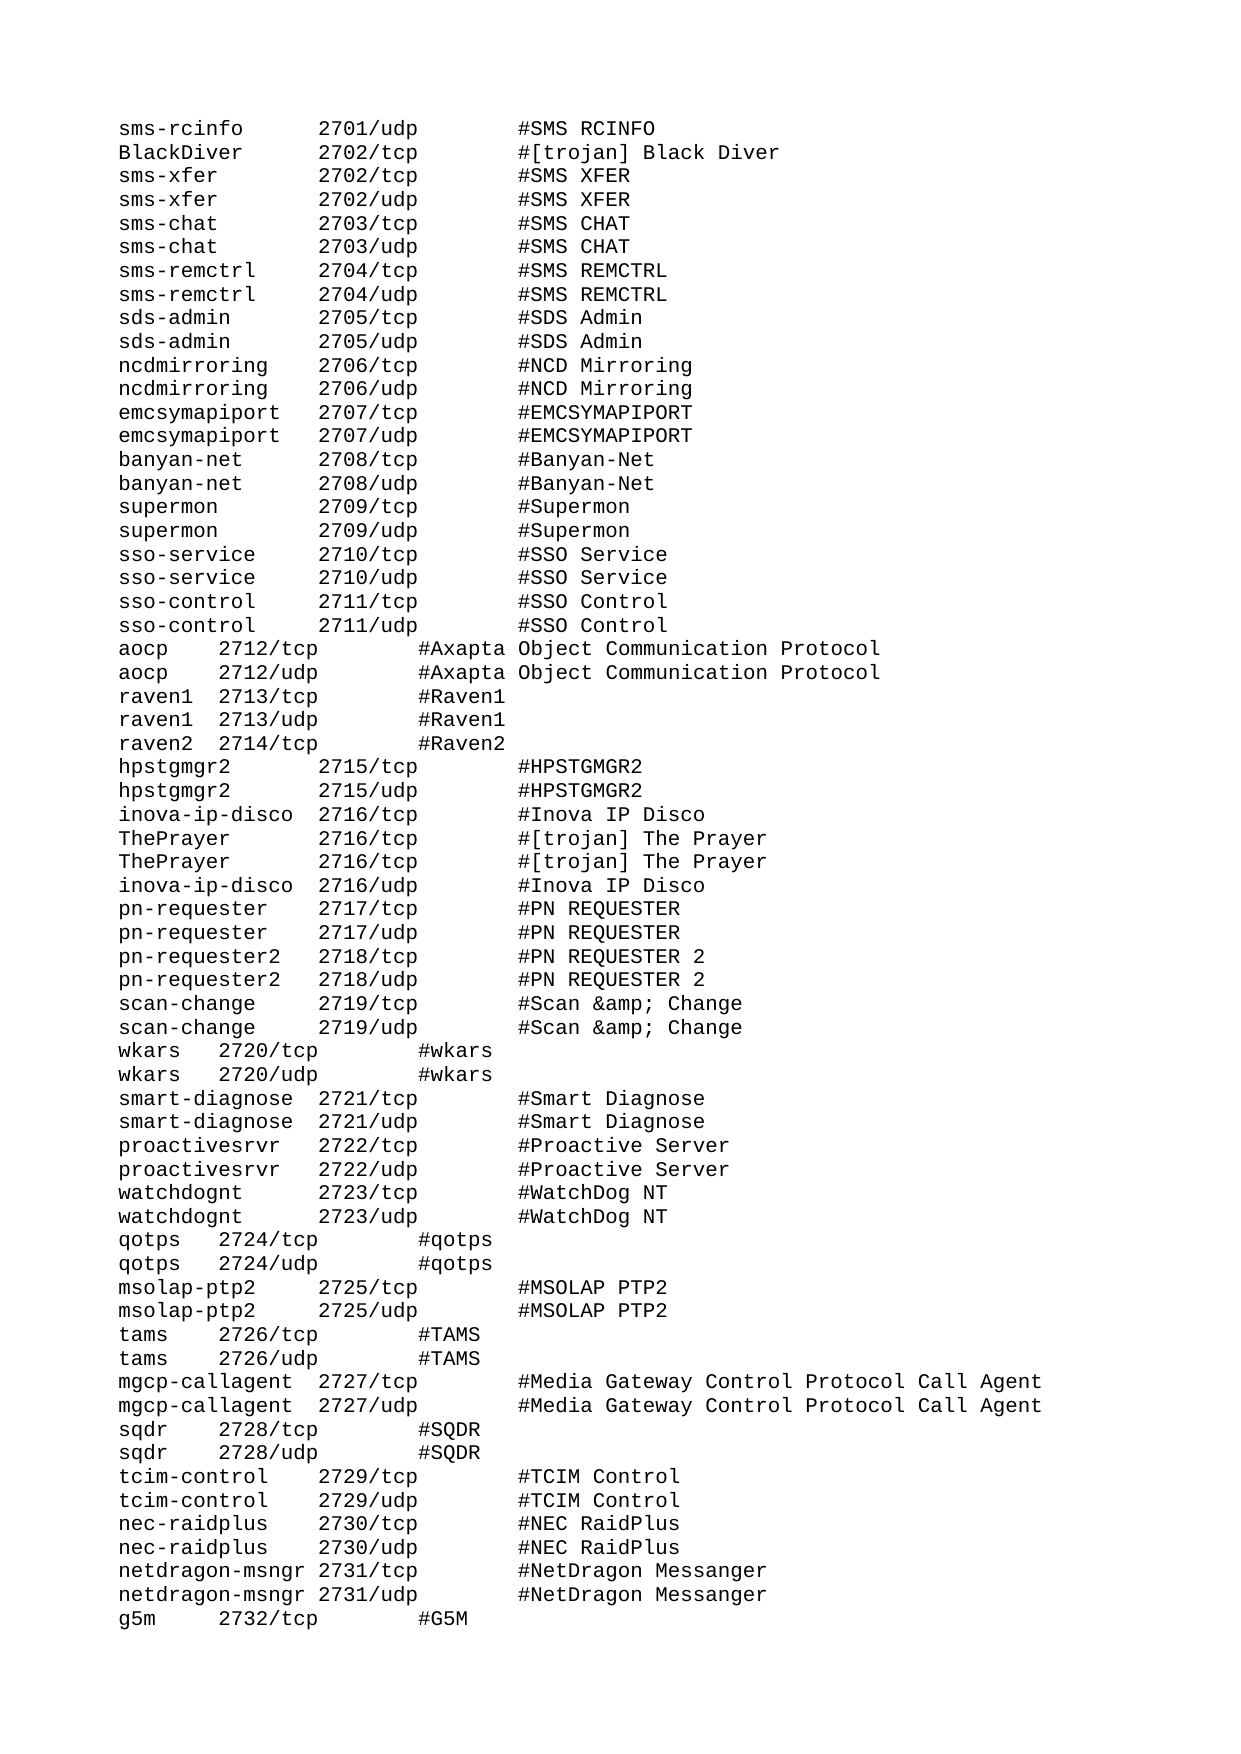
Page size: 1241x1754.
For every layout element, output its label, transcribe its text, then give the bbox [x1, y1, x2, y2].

text inova-ip-disco 2716/udp #Inova IP Disco [118, 875, 1122, 898]
text sms-chat 2703/tcp #SMS CHAT [118, 213, 1122, 236]
text nec-raidplus 2730/udp #NEC RaidPlus [118, 1537, 1122, 1561]
text mgcp-callagent 2727/tcp #Media Gateway Control Protocol Call Agent [118, 1371, 1122, 1395]
text proactivesrvr 2722/udp #Proactive Server [118, 1158, 1122, 1182]
text sso-service 2710/udp #SSO Service [118, 567, 1122, 591]
text pn-requester2 2718/tcp #PN REQUESTER 2 [118, 946, 1122, 969]
text netdragon-msngr 2731/tcp #NetDragon Messanger [118, 1561, 1122, 1584]
text sms-remctrl 2704/udp #SMS REMCTRL [118, 284, 1122, 307]
text watchdognt 2723/tcp #WatchDog NT [118, 1182, 1122, 1206]
text sqdr 2728/tcp #SQDR [118, 1419, 1122, 1442]
text tams 2726/udp #TAMS [118, 1348, 1122, 1371]
text watchdognt 2723/udp #WatchDog NT [118, 1206, 1122, 1229]
text sms-xfer 2702/tcp #SMS XFER [118, 165, 1122, 189]
text ncdmirroring 2706/udp #NCD Mirroring [118, 378, 1122, 402]
text raven1 2713/udp #Raven1 [118, 709, 1122, 733]
text qotps 2724/tcp #qotps [118, 1229, 1122, 1253]
text sds-admin 2705/tcp #SDS Admin [118, 307, 1122, 331]
text sms-remctrl 2704/tcp #SMS REMCTRL [118, 260, 1122, 284]
text tcim-control 2729/udp #TCIM Control [118, 1489, 1122, 1513]
text ThePrayer 2716/tcp #[trojan] The Prayer [118, 851, 1122, 875]
text sqdr 2728/udp #SQDR [118, 1442, 1122, 1466]
text raven1 2713/tcp #Raven1 [118, 686, 1122, 709]
text sso-service 2710/tcp #SSO Service [118, 544, 1122, 567]
text pn-requester 2717/udp #PN REQUESTER [118, 922, 1122, 946]
text sms-rcinfo 2701/udp #SMS RCINFO [118, 118, 1122, 142]
text wkars 2720/tcp #wkars [118, 1040, 1122, 1064]
text scan-change 2719/tcp #Scan &amp; Change [118, 993, 1122, 1017]
text sms-chat 2703/udp #SMS CHAT [118, 236, 1122, 260]
text proactivesrvr 2722/tcp #Proactive Server [118, 1135, 1122, 1158]
text supermon 2709/udp #Supermon [118, 520, 1122, 544]
text banyan-net 2708/udp #Banyan-Net [118, 473, 1122, 496]
text ThePrayer 2716/tcp #[trojan] The Prayer [118, 827, 1122, 851]
text raven2 2714/tcp #Raven2 [118, 733, 1122, 757]
text smart-diagnose 2721/tcp #Smart Diagnose [118, 1088, 1122, 1111]
text hpstgmgr2 2715/tcp #HPSTGMGR2 [118, 757, 1122, 780]
text sds-admin 2705/udp #SDS Admin [118, 331, 1122, 354]
text g5m 2732/tcp #G5M [118, 1608, 1122, 1631]
text supermon 2709/tcp #Supermon [118, 496, 1122, 520]
text tcim-control 2729/tcp #TCIM Control [118, 1466, 1122, 1489]
text msolap-ptp2 2725/udp #MSOLAP PTP2 [118, 1300, 1122, 1324]
text sso-control 2711/tcp #SSO Control [118, 591, 1122, 615]
text scan-change 2719/udp #Scan &amp; Change [118, 1017, 1122, 1040]
text pn-requester 2717/tcp #PN REQUESTER [118, 898, 1122, 922]
text BlackDiver 2702/tcp #[trojan] Black Diver [118, 142, 1122, 165]
text nec-raidplus 2730/tcp #NEC RaidPlus [118, 1513, 1122, 1537]
text msolap-ptp2 2725/tcp #MSOLAP PTP2 [118, 1277, 1122, 1300]
text emcsymapiport 2707/tcp #EMCSYMAPIPORT [118, 402, 1122, 426]
text inova-ip-disco 2716/tcp #Inova IP Disco [118, 804, 1122, 827]
text emcsymapiport 2707/udp #EMCSYMAPIPORT [118, 426, 1122, 449]
text sso-control 2711/udp #SSO Control [118, 615, 1122, 638]
text wkars 2720/udp #wkars [118, 1064, 1122, 1088]
text banyan-net 2708/tcp #Banyan-Net [118, 449, 1122, 473]
text smart-diagnose 2721/udp #Smart Diagnose [118, 1111, 1122, 1135]
text ncdmirroring 2706/tcp #NCD Mirroring [118, 354, 1122, 378]
text aocp 2712/tcp #Axapta Object Communication Protocol [118, 638, 1122, 662]
text qotps 2724/udp #qotps [118, 1253, 1122, 1277]
text netdragon-msngr 2731/udp #NetDragon Messanger [118, 1584, 1122, 1608]
text tams 2726/tcp #TAMS [118, 1324, 1122, 1348]
text mgcp-callagent 2727/udp #Media Gateway Control Protocol Call Agent [118, 1395, 1122, 1419]
text pn-requester2 2718/udp #PN REQUESTER 2 [118, 969, 1122, 993]
text hpstgmgr2 2715/udp #HPSTGMGR2 [118, 780, 1122, 804]
text aocp 2712/udp #Axapta Object Communication Protocol [118, 662, 1122, 686]
text sms-xfer 2702/udp #SMS XFER [118, 189, 1122, 213]
